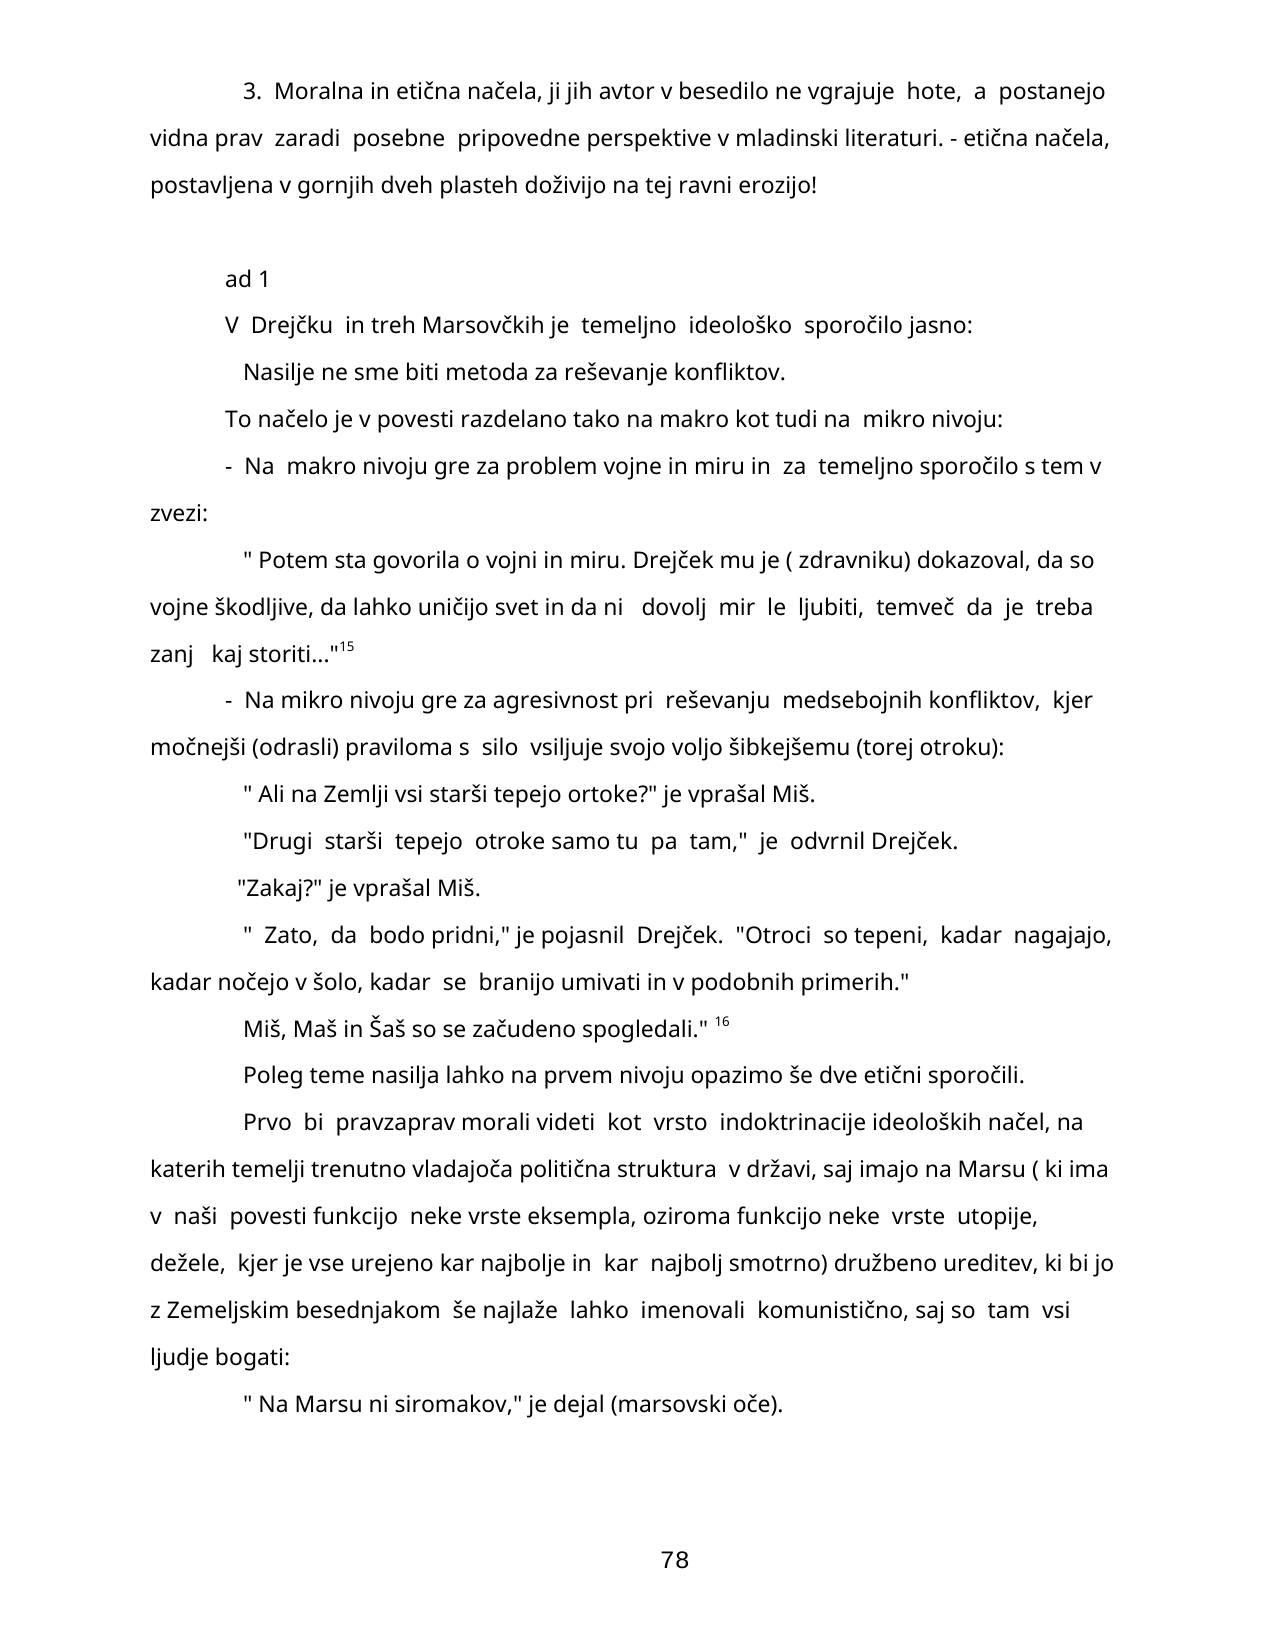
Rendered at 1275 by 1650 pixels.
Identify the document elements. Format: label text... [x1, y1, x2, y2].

text 3. Moralna in etična načela, ji jih avtor v besedilo ne vgrajuje hote, a postanejo vidna prav zaradi posebne pripovedne perspektive v mladinski literaturi. - etična načela, postavljena v gornjih dveh plasteh doživijo na tej ravni erozijo! [150, 75, 1125, 200]
text " Na Marsu ni siromakov," je dejal (marsovski oče). [150, 1387, 1125, 1419]
text " Ali na Zemlji vsi starši tepejo ortoke?" je vprašal Miš. [150, 778, 1125, 809]
text " Potem sta govorila o vojni in miru. Drejček mu je ( zdravniku) dokazoval, da so vojne škodljive, da lahko uničijo svet in da ni dovolj mir le ljubiti, temveč da je treba zanj kaj storiti..."15 [150, 544, 1125, 669]
text ad 1 [150, 262, 1125, 294]
text Miš, Maš in Šaš so se začudeno spogledali." 16 [150, 1012, 1125, 1044]
text " Zato, da bodo pridni," je pojasnil Drejček. "Otroci so tepeni, kadar nagajajo, kadar nočejo v šolo, kadar se branijo umivati in v podobnih primerih." [150, 919, 1125, 997]
text V Drejčku in treh Marsovčkih je temeljno ideološko sporočilo jasno: [150, 309, 1125, 341]
text - Na mikro nivoju gre za agresivnost pri reševanju medsebojnih konfliktov, kjer močnejši (odrasli) praviloma s silo vsiljuje svojo voljo šibkejšemu (torej otroku): [150, 684, 1125, 762]
text Nasilje ne sme biti metoda za reševanje konfliktov. [150, 356, 1125, 387]
text "Zakaj?" je vprašal Miš. [150, 872, 1125, 903]
text Prvo bi pravzaprav morali videti kot vrsto indoktrinacije ideoloških načel, na katerih temelji trenutno vladajoča politična struktura v državi, saj imajo na Marsu ( ki ima v naši povesti funkcijo neke vrste eksempla, oziroma funkcijo neke vrste utopije, dežele, kjer je vse urejeno kar najbolje in kar najbolj smotrno) družbeno ureditev, ki bi jo z Zemeljskim besednjakom še najlaže lahko imenovali komunistično, saj so tam vsi ljudje bogati: [150, 1106, 1125, 1372]
text Poleg teme nasilja lahko na prvem nivoju opazimo še dve etični sporočili. [150, 1059, 1125, 1091]
text "Drugi starši tepejo otroke samo tu pa tam," je odvrnil Drejček. [150, 825, 1125, 856]
text To načelo je v povesti razdelano tako na makro kot tudi na mikro nivoju: [150, 403, 1125, 434]
text - Na makro nivoju gre za problem vojne in miru in za temeljno sporočilo s tem v zvezi: [150, 450, 1125, 528]
